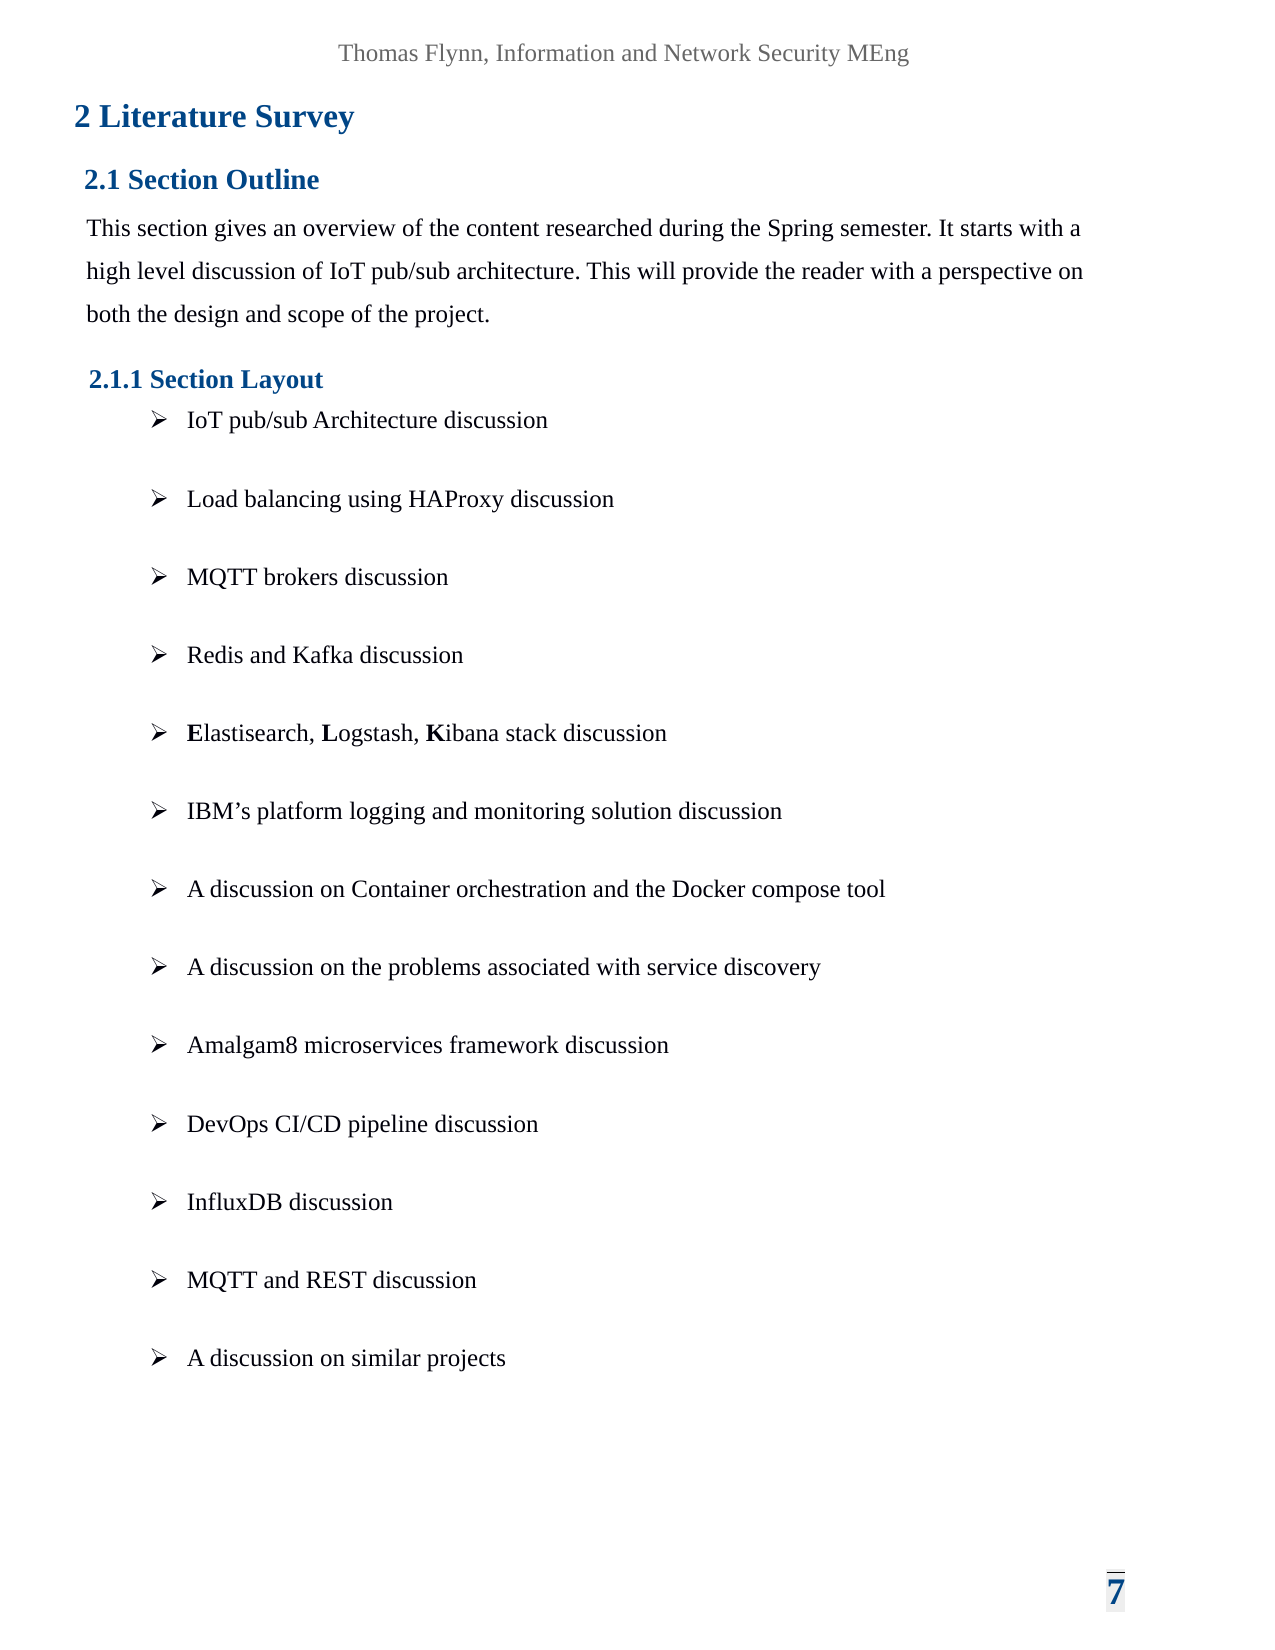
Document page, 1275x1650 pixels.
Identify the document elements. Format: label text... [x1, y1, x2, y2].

list MQTT brokers discussion [149, 562, 1125, 591]
list InfluxDB discussion [149, 1187, 1125, 1216]
list IoT pub/sub Architecture discussion [149, 406, 1125, 434]
list DevOps CI/CD pipeline discussion [149, 1109, 1125, 1137]
subtitle 2.1.1 Section Layout [89, 363, 1125, 394]
list IBM’s platform logging and monitoring solution discussion [149, 796, 1125, 825]
list Elastisearch, Logstash, Kibana stack discussion [149, 718, 1125, 747]
list Amalgam8 microservices framework discussion [149, 1031, 1125, 1059]
list MQTT and REST discussion [149, 1265, 1125, 1294]
list Load balancing using HAProxy discussion [149, 484, 1125, 512]
subtitle 2.1 Section Outline [81, 162, 1125, 196]
list A discussion on Container orchestration and the Docker compose tool [149, 874, 1125, 903]
subtitle 2 Literature Survey [74, 96, 1125, 134]
list Redis and Kafka discussion [149, 640, 1125, 669]
text This section gives an overview of the content researched during the Spring semester. It starts with a high level discussion of IoT pub/sub architecture. This will provide the reader with a perspective on both the design and scope of the project. [86, 213, 1125, 328]
list A discussion on similar projects [149, 1343, 1125, 1372]
list A discussion on the problems associated with service discovery [149, 952, 1125, 981]
